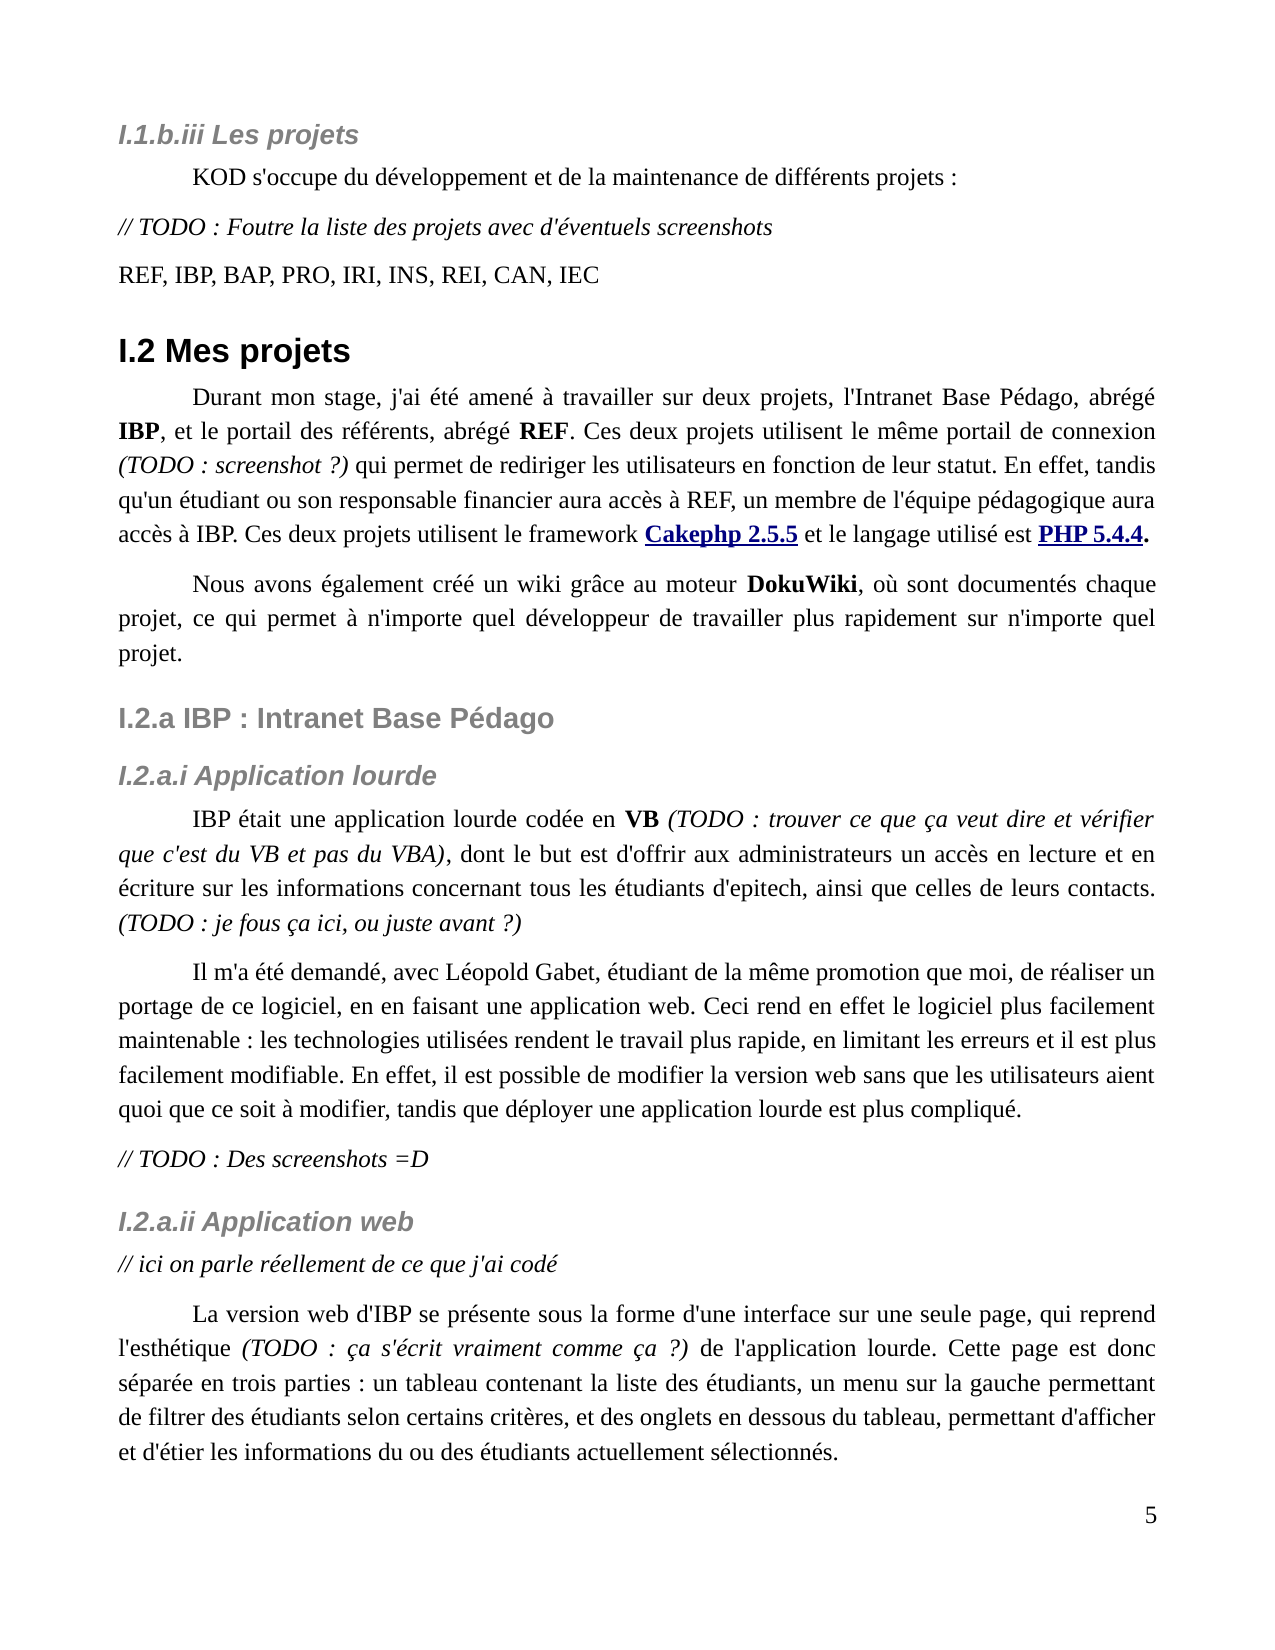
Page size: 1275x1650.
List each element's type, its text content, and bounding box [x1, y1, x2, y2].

text // ici on parle réellement de ce que j'ai codé [118, 1249, 1157, 1278]
text La version web d'IBP se présente sous la forme d'une interface sur une seule page, qui reprend l'esthétique (TODO : ça s'écrit vraiment comme ça ?) de l'application lourde. Cette page est donc séparée en trois parties : un tableau contenant la liste des étudiants, un menu sur la gauche permettant de filtrer des étudiants selon certains critères, et des onglets en dessous du tableau, permettant d'afficher et d'étier les informations du ou des étudiants actuellement sélectionnés. [118, 1299, 1157, 1465]
subtitle I.2.a.i Application lourde [118, 760, 1157, 792]
text Nous avons également créé un wiki grâce au moteur DokuWiki, où sont documentés chaque projet, ce qui permet à n'importe quel développeur de travailler plus rapidement sur n'importe quel projet. [118, 569, 1157, 666]
text REF, IBP, BAP, PRO, IRI, INS, REI, CAN, IEC [118, 261, 1157, 289]
text // TODO : Des screenshots =D [118, 1144, 1157, 1172]
text KOD s'occupe du développement et de la maintenance de différents projets : [118, 162, 1157, 191]
text Il m'a été demandé, avec Léopold Gabet, étudiant de la même promotion que moi, de réaliser un portage de ce logiciel, en en faisant une application web. Ceci rend en effet le logiciel plus facilement maintenable : les technologies utilisées rendent le travail plus rapide, en limitant les erreurs et il est plus facilement modifiable. En effet, il est possible de modifier la version web sans que les utilisateurs aient quoi que ce soit à modifier, tandis que déployer une application lourde est plus compliqué. [118, 957, 1157, 1123]
subtitle I.2 Mes projets [118, 331, 1157, 369]
subtitle I.1.b.iii Les projets [118, 118, 1157, 150]
text // TODO : Foutre la liste des projets avec d'éventuels screenshots [118, 212, 1157, 240]
text IBP était une application lourde codée en VB (TODO : trouver ce que ça veut dire et vérifier que c'est du VB et pas du VBA), dont le but est d'offrir aux administrateurs un accès en lecture et en écriture sur les informations concernant tous les étudiants d'epitech, ainsi que celles de leurs contacts. (TODO : je fous ça ici, ou juste avant ?) [118, 804, 1157, 936]
subtitle I.2.a.ii Application web [118, 1205, 1157, 1237]
subtitle I.2.a IBP : Intranet Base Pédago [118, 701, 1157, 735]
text Durant mon stage, j'ai été amené à travailler sur deux projets, l'Intranet Base Pédago, abrégé IBP, et le portail des référents, abrégé REF. Ces deux projets utilisent le même portail de connexion (TODO : screenshot ?) qui permet de rediriger les utilisateurs en fonction de leur statut. En effet, tandis qu'un étudiant ou son responsable financier aura accès à REF, un membre de l'équipe pédagogique aura accès à IBP. Ces deux projets utilisent le framework Cakephp 2.5.5 et le langage utilisé est PHP 5.4.4. [118, 382, 1157, 548]
